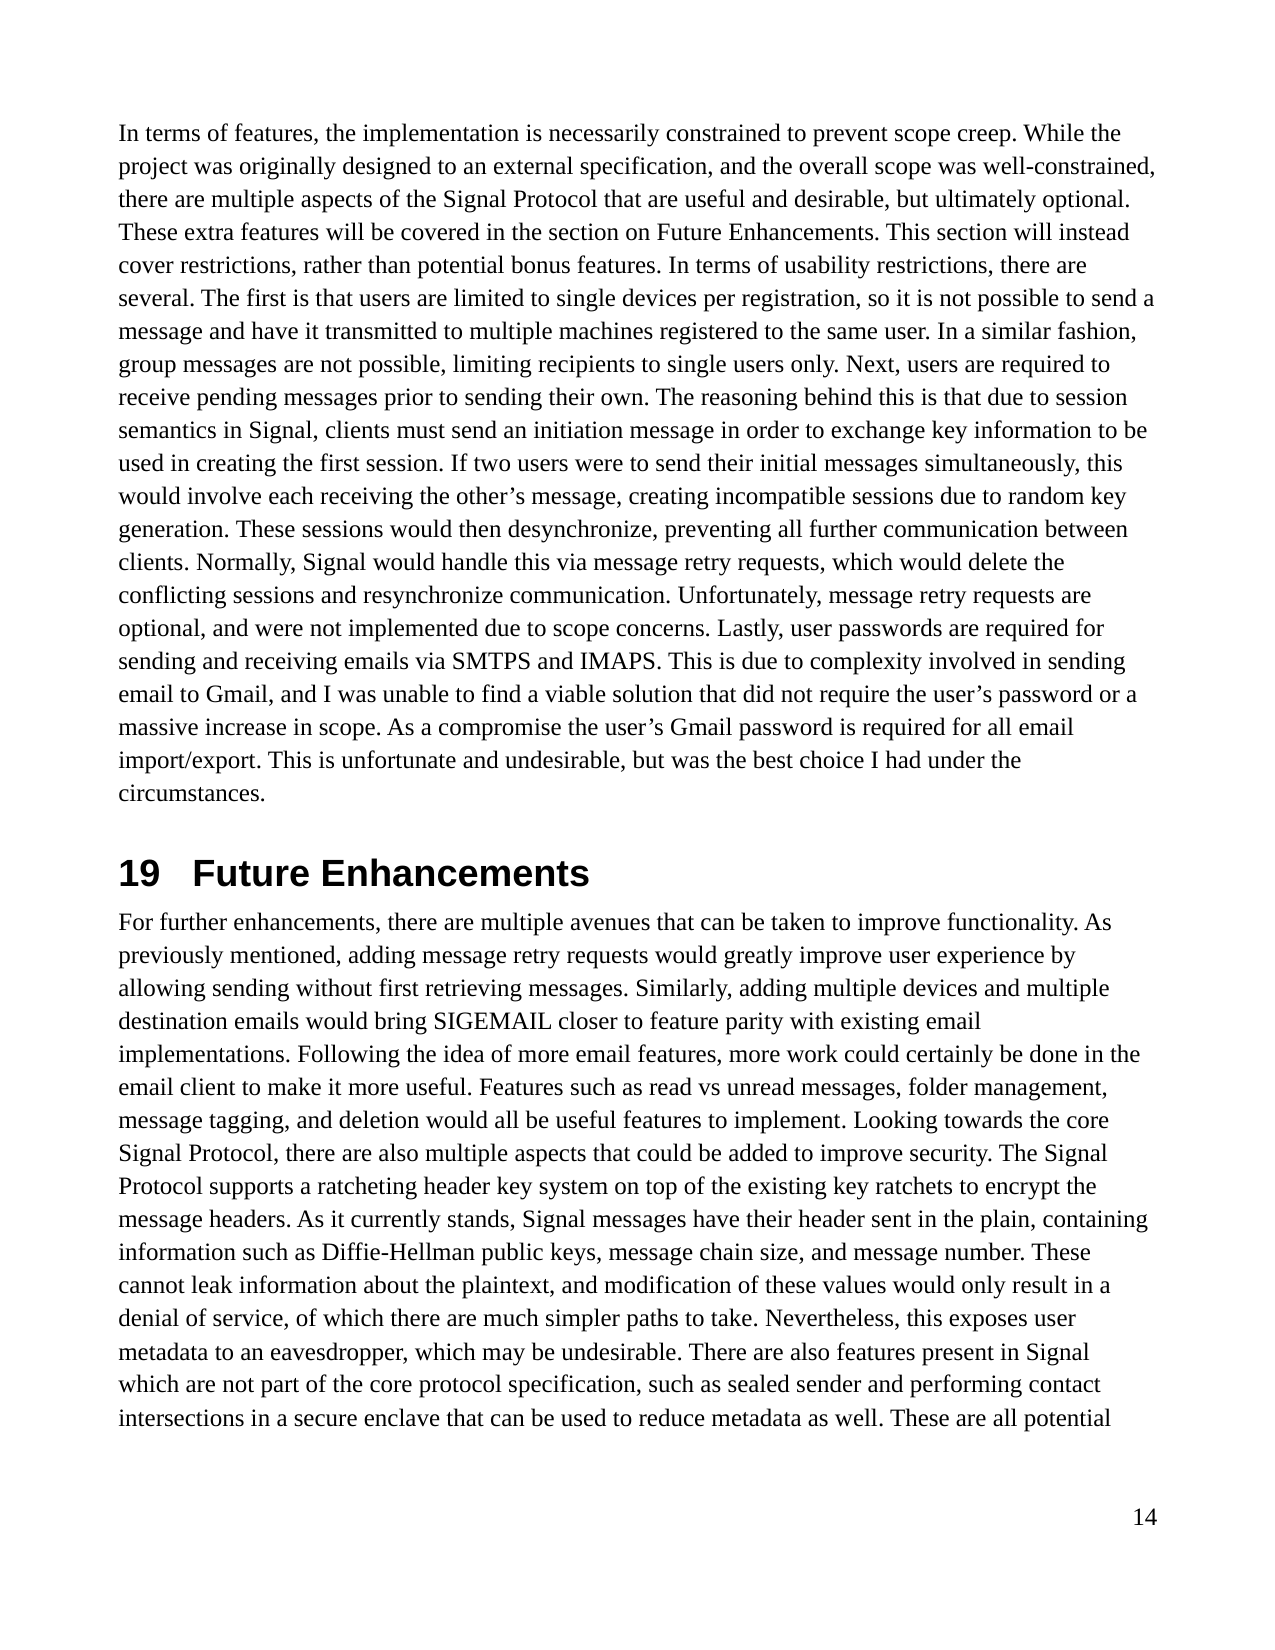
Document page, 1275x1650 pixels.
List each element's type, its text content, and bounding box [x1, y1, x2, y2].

text In terms of features, the implementation is necessarily constrained to prevent scope creep. While the project was originally designed to an external specification, and the overall scope was well-constrained, there are multiple aspects of the Signal Protocol that are useful and desirable, but ultimately optional. These extra features will be covered in the section on Future Enhancements. This section will instead cover restrictions, rather than potential bonus features. In terms of usability restrictions, there are several. The first is that users are limited to single devices per registration, so it is not possible to send a message and have it transmitted to multiple machines registered to the same user. In a similar fashion, group messages are not possible, limiting recipients to single users only. Next, users are required to receive pending messages prior to sending their own. The reasoning behind this is that due to session semantics in Signal, clients must send an initiation message in order to exchange key information to be used in creating the first session. If two users were to send their initial messages simultaneously, this would involve each receiving the other’s message, creating incompatible sessions due to random key generation. These sessions would then desynchronize, preventing all further communication between clients. Normally, Signal would handle this via message retry requests, which would delete the conflicting sessions and resynchronize communication. Unfortunately, message retry requests are optional, and were not implemented due to scope concerns. Lastly, user passwords are required for sending and receiving emails via SMTPS and IMAPS. This is due to complexity involved in sending email to Gmail, and I was unable to find a viable solution that did not require the user’s password or a massive increase in scope. As a compromise the user’s Gmail password is required for all email import/export. This is unfortunate and undesirable, but was the best choice I had under the circumstances. [118, 118, 1157, 807]
text For further enhancements, there are multiple avenues that can be taken to improve functionality. As previously mentioned, adding message retry requests would greatly improve user experience by allowing sending without first retrieving messages. Similarly, adding multiple devices and multiple destination emails would bring SIGEMAIL closer to feature parity with existing email implementations. Following the idea of more email features, more work could certainly be done in the email client to make it more useful. Features such as read vs unread messages, folder management, message tagging, and deletion would all be useful features to implement. Looking towards the core Signal Protocol, there are also multiple aspects that could be added to improve security. The Signal Protocol supports a ratcheting header key system on top of the existing key ratchets to encrypt the message headers. As it currently stands, Signal messages have their header sent in the plain, containing information such as Diffie-Hellman public keys, message chain size, and message number. These cannot leak information about the plaintext, and modification of these values would only result in a denial of service, of which there are much simpler paths to take. Nevertheless, this exposes user metadata to an eavesdropper, which may be undesirable. There are also features present in Signal which are not part of the core protocol specification, such as sealed sender and performing contact intersections in a secure enclave that can be used to reduce metadata as well. These are all potential [118, 907, 1157, 1431]
subtitle Future Enhancements [118, 851, 1157, 895]
